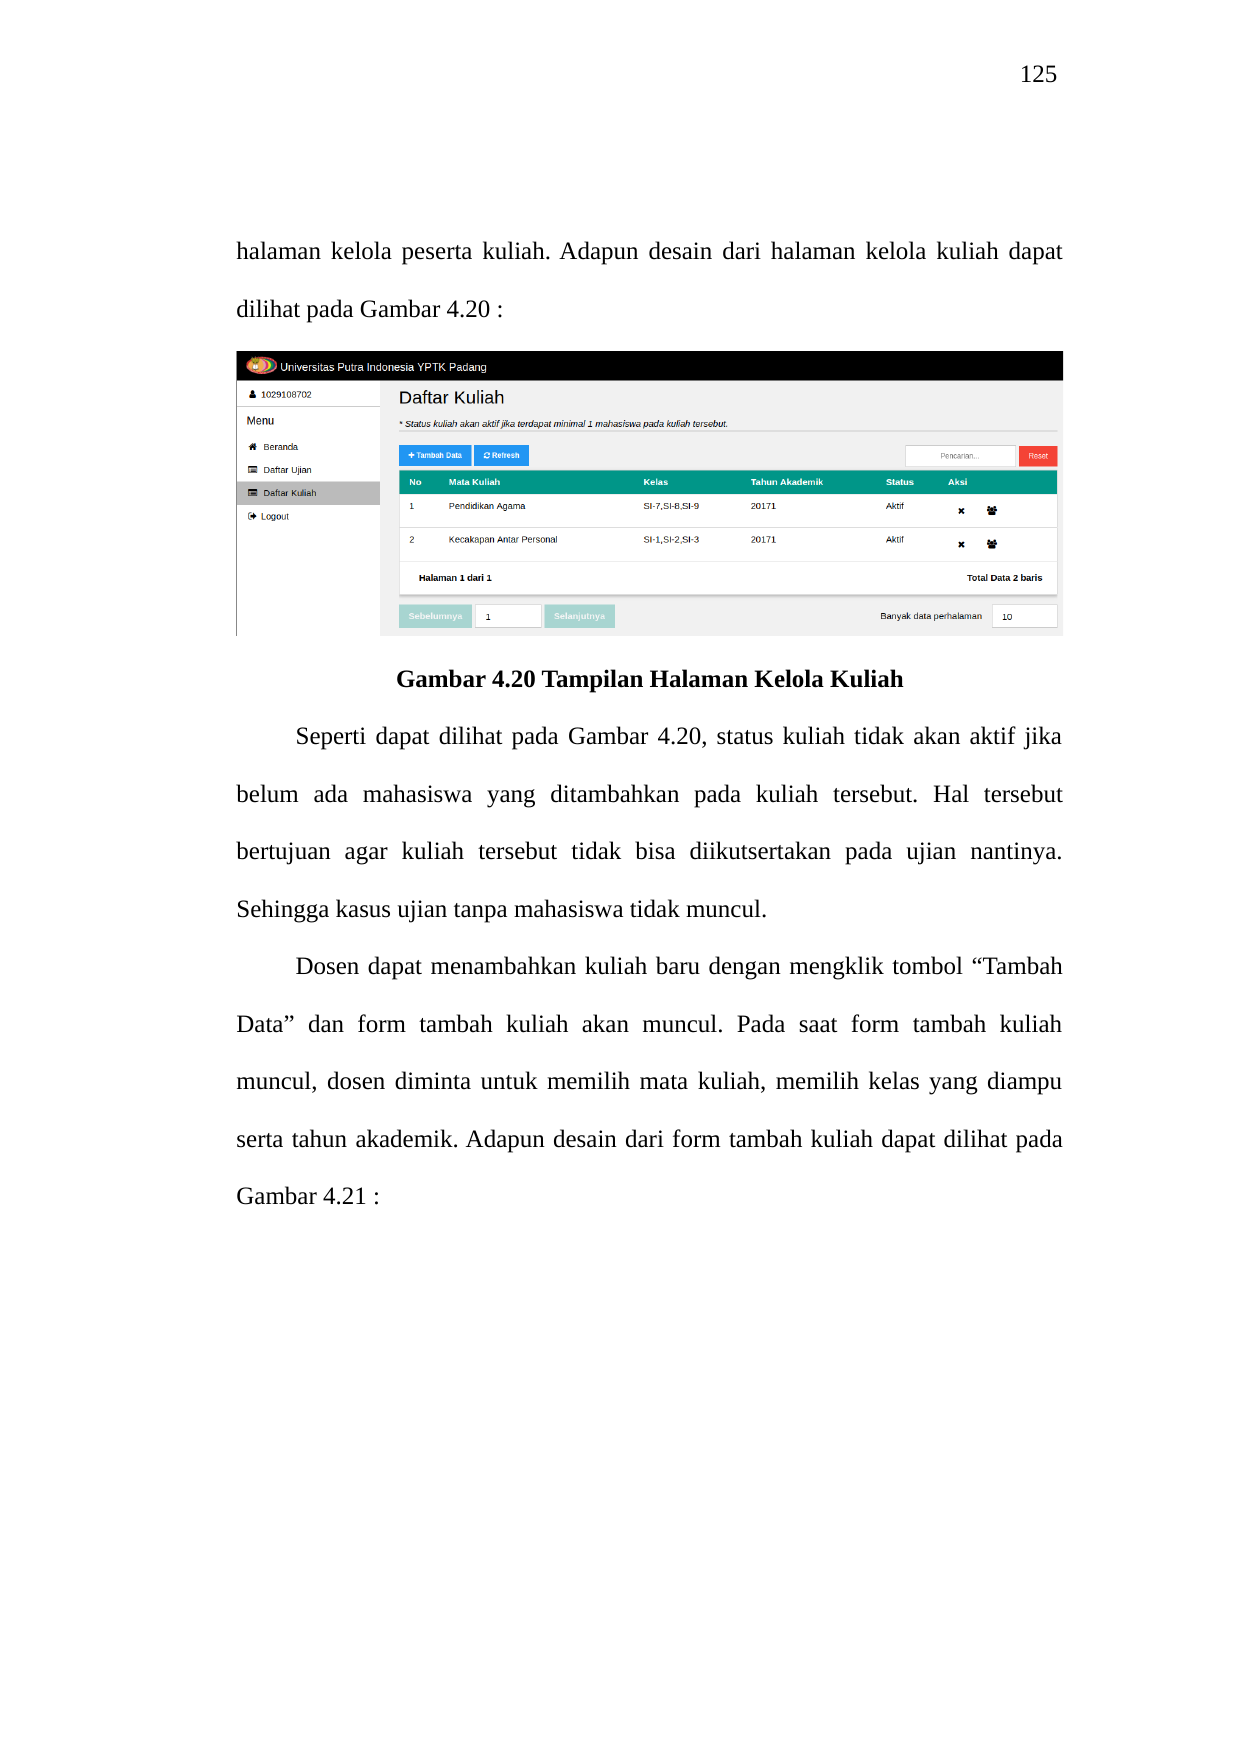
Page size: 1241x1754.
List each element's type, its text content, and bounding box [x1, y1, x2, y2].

text Gambar 4.20 Tampilan Halaman Kelola Kuliah [236, 636, 1063, 693]
text Dosen dapat menambahkan kuliah baru dengan mengklik tombol “Tambah Data” dan form tambah kuliah akan muncul. Pada saat form tambah kuliah muncul, dosen diminta untuk memilih mata kuliah, memilih kelas yang diampu serta tahun akademik. Adapun desain dari form tambah kuliah dapat dilihat pada Gambar 4.21 : [236, 951, 1063, 1210]
text halaman kelola peserta kuliah. Adapun desain dari halaman kelola kuliah dapat dilihat pada Gambar 4.20 : [236, 236, 1063, 322]
picture [236, 351, 1064, 636]
text Seperti dapat dilihat pada Gambar 4.20, status kuliah tidak akan aktif jika belum ada mahasiswa yang ditambahkan pada kuliah tersebut. Hal tersebut bertujuan agar kuliah tersebut tidak bisa diikutsertakan pada ujian nantinya. Sehingga kasus ujian tanpa mahasiswa tidak muncul. [236, 721, 1063, 923]
